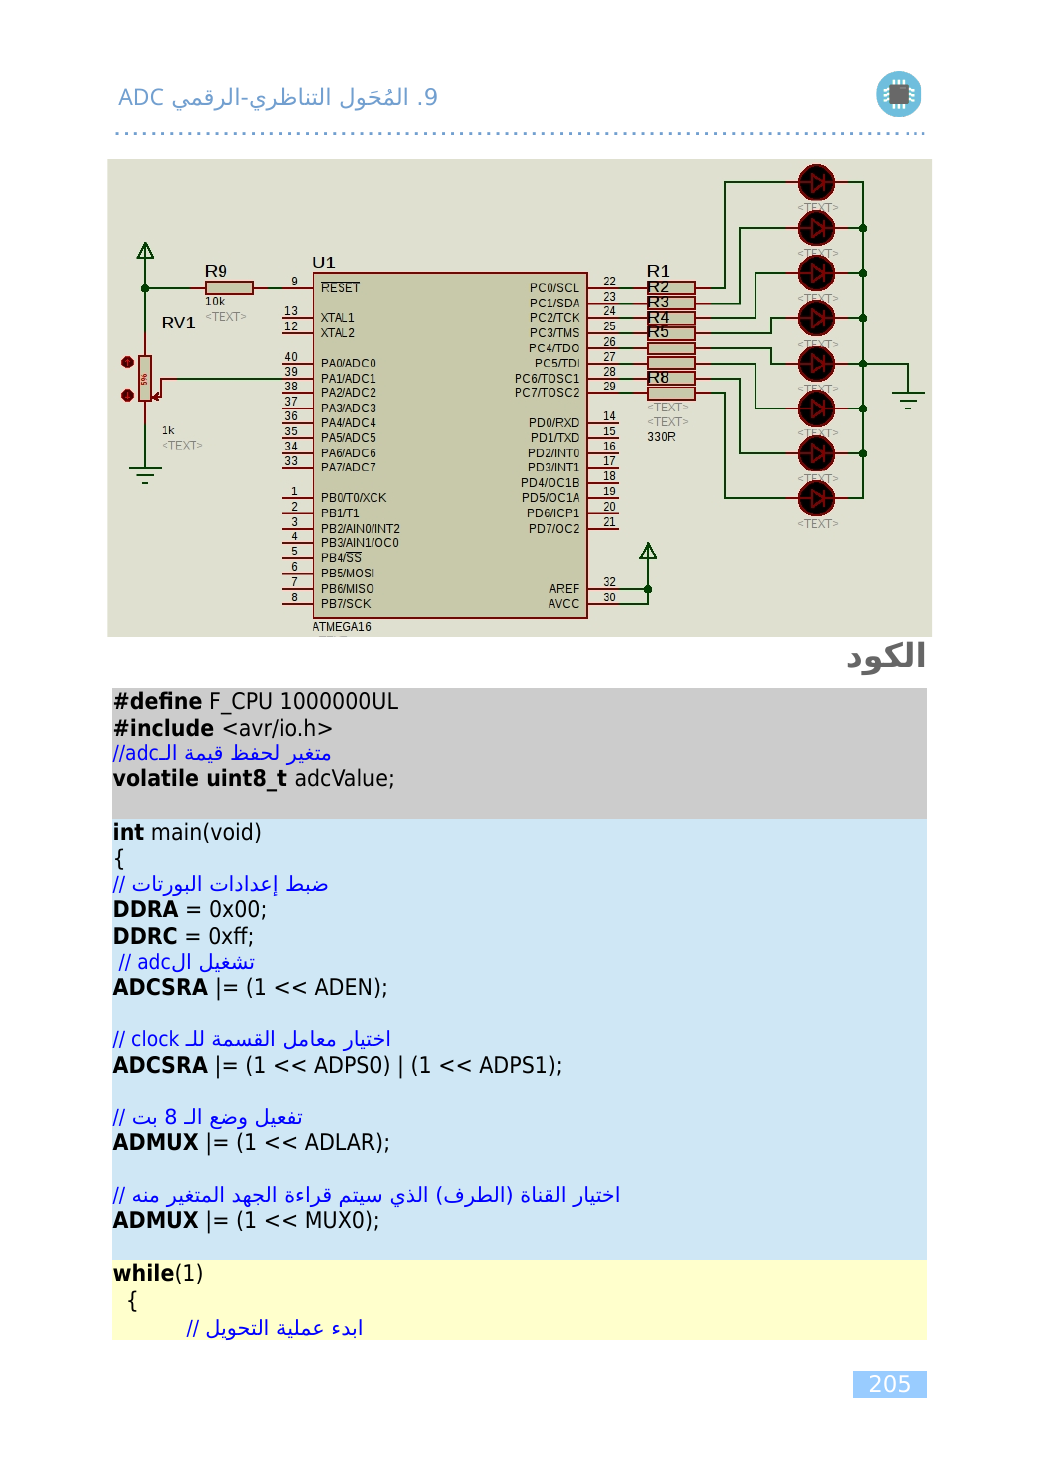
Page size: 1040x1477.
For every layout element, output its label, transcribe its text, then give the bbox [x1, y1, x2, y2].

text #include <avr/io.h> [112, 715, 927, 741]
text DDRC = 0xff; [112, 923, 927, 950]
text ADCSRA |= (1 << ADPS0) | (1 << ADPS1); [112, 1052, 927, 1078]
text ADMUX |= (1 << ADLAR); [112, 1129, 927, 1156]
picture [876, 71, 922, 117]
text // تفعيل وضع الـ 8 بت [112, 1105, 927, 1129]
text #define F_CPU 1000000UL [112, 688, 927, 715]
text { [112, 1287, 927, 1314]
text // ابدء عملية التحويل [112, 1314, 927, 1340]
text int main(void) [112, 819, 927, 846]
text //adcمتغير لحفظ قيمة الـ [112, 741, 927, 766]
text ADMUX |= (1 << MUX0); [112, 1207, 927, 1234]
text // clock اختيار معامل القسمة للـ [112, 1027, 927, 1052]
text // adcتشغيل ال [112, 950, 927, 974]
picture [107, 159, 933, 637]
text while(1) [112, 1260, 927, 1287]
text // ضبط إعدادات البورتات [112, 872, 927, 897]
text DDRA = 0x00; [112, 897, 927, 923]
text volatile uint8_t adcValue; [112, 766, 927, 792]
subtitle الكود [112, 637, 927, 676]
text ADCSRA |= (1 << ADEN); [112, 974, 927, 1001]
text // اختيار القناة (الطرف) الذي سيتم قراءة الجهد المتغير منه [112, 1183, 927, 1207]
text { [112, 846, 927, 872]
